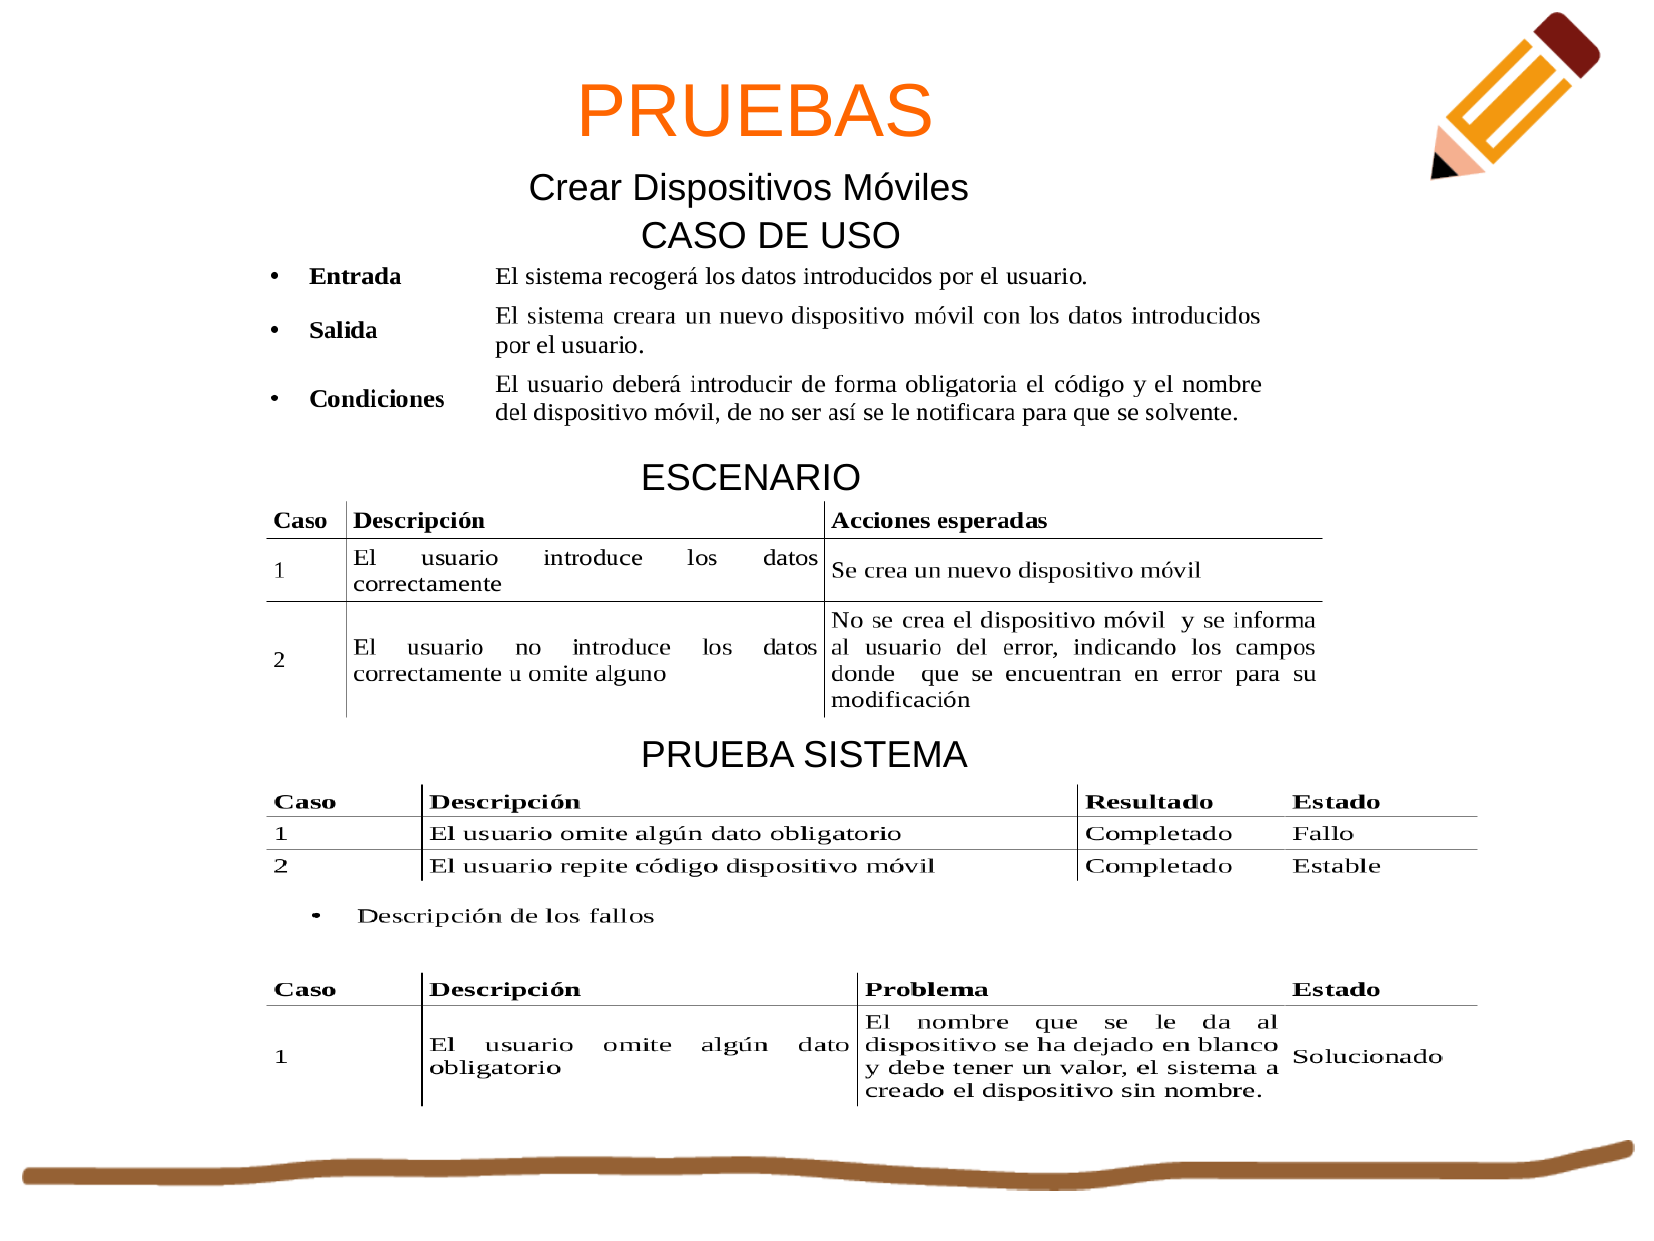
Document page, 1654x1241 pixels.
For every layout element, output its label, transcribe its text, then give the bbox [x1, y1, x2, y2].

text_box CASO DE USO [625, 206, 917, 264]
text_box Crear Dispositivos Móviles [513, 159, 985, 217]
text_box PRUEBA SISTEMA [625, 726, 983, 784]
picture [236, 783, 1501, 1134]
picture [1430, 12, 1601, 181]
text_box ESCENARIO [625, 448, 877, 506]
title PRUEBAS [82, 49, 1430, 172]
picture [259, 229, 1288, 491]
picture [248, 496, 1335, 742]
picture [22, 1140, 1635, 1191]
